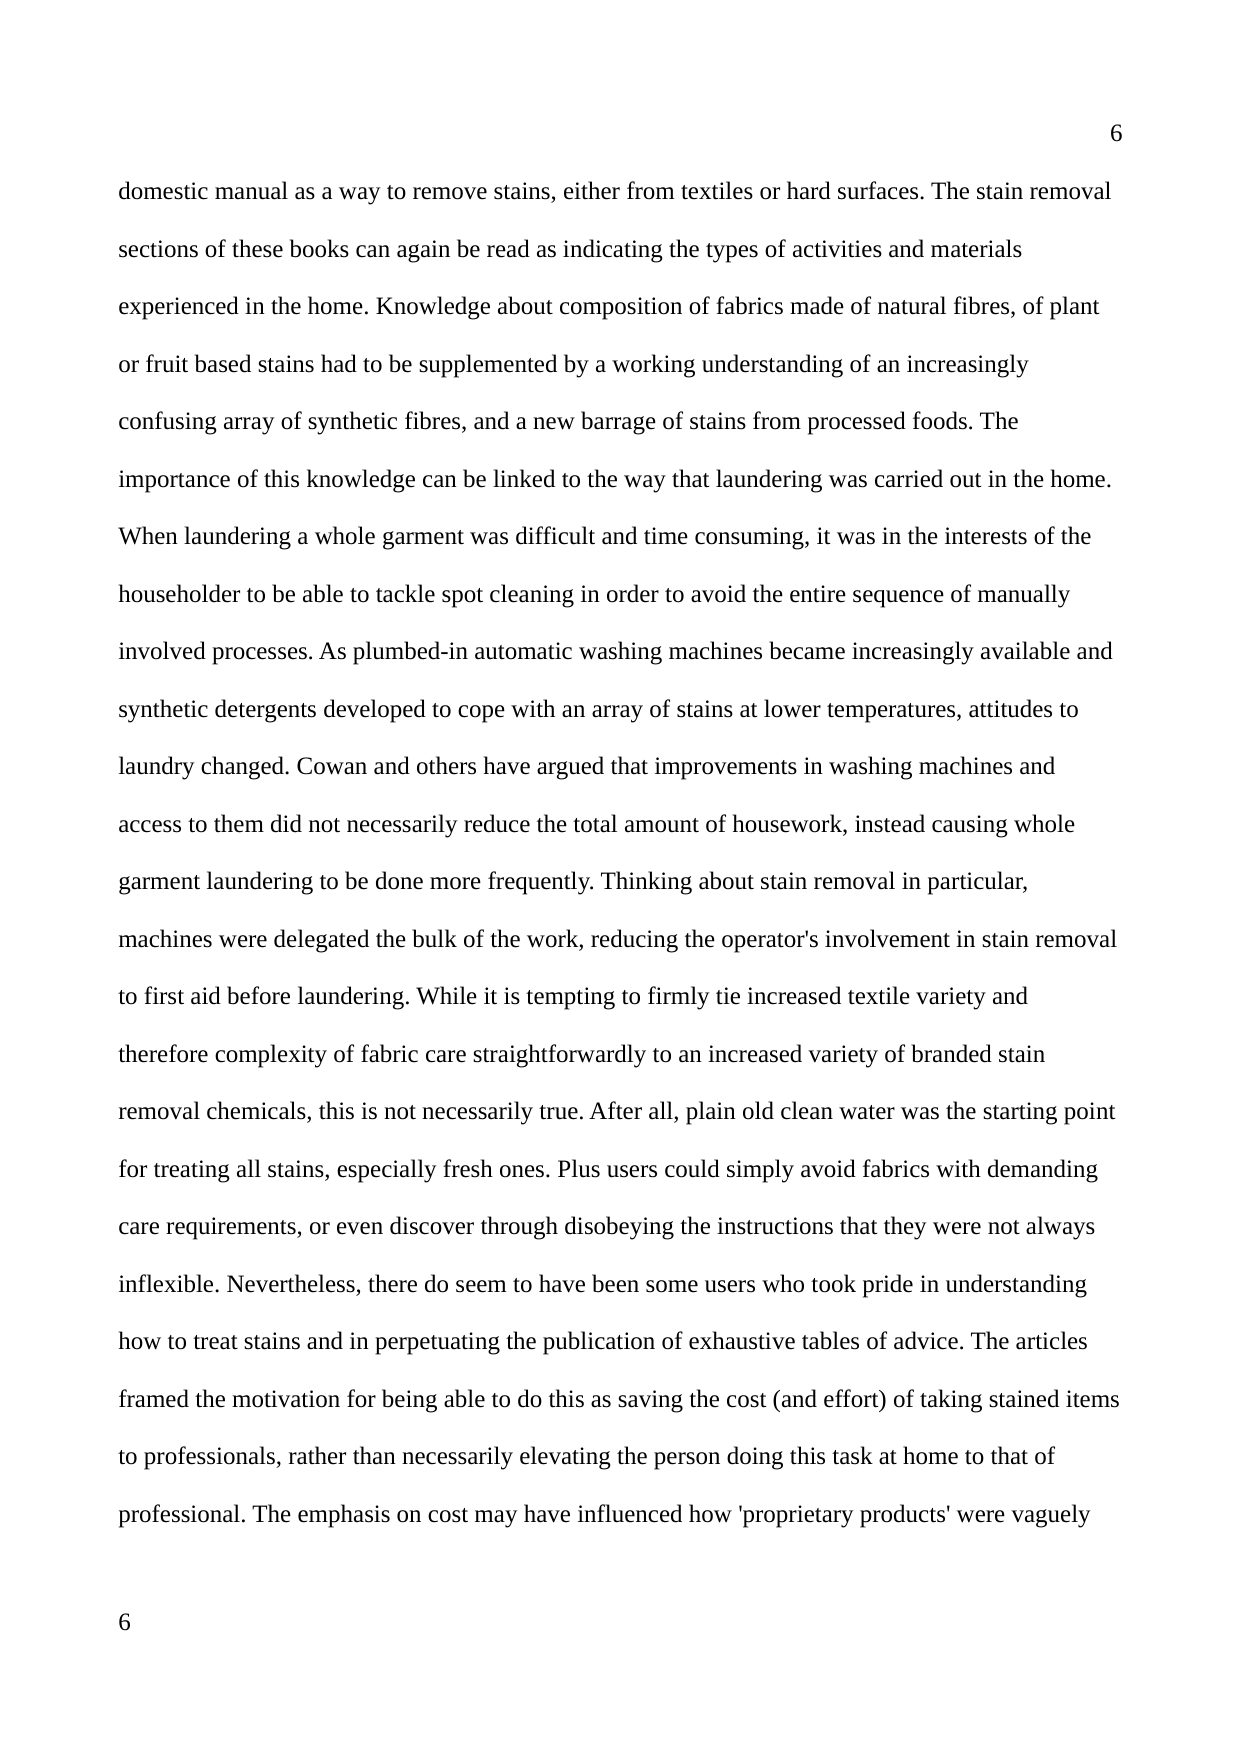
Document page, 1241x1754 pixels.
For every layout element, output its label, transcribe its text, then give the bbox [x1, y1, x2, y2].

text domestic manual as a way to remove stains, either from textiles or hard surfaces. The stain removal sections of these books can again be read as indicating the types of activities and materials experienced in the home. Knowledge about composition of fabrics made of natural fibres, of plant or fruit based stains had to be supplemented by a working understanding of an increasingly confusing array of synthetic fibres, and a new barrage of stains from processed foods. The importance of this knowledge can be linked to the way that laundering was carried out in the home. When laundering a whole garment was difficult and time consuming, it was in the interests of the householder to be able to tackle spot cleaning in order to avoid the entire sequence of manually involved processes. As plumbed-in automatic washing machines became increasingly available and synthetic detergents developed to cope with an array of stains at lower temperatures, attitudes to laundry changed. Cowan and others have argued that improvements in washing machines and access to them did not necessarily reduce the total amount of housework, instead causing whole garment laundering to be done more frequently. Thinking about stain removal in particular, machines were delegated the bulk of the work, reducing the operator's involvement in stain removal to first aid before laundering. While it is tempting to firmly tie increased textile variety and therefore complexity of fabric care straightforwardly to an increased variety of branded stain removal chemicals, this is not necessarily true. After all, plain old clean water was the starting point for treating all stains, especially fresh ones. Plus users could simply avoid fabrics with demanding care requirements, or even discover through disobeying the instructions that they were not always inflexible. Nevertheless, there do seem to have been some users who took pride in understanding how to treat stains and in perpetuating the publication of exhaustive tables of advice. The articles framed the motivation for being able to do this as saving the cost (and effort) of taking stained items to professionals, rather than necessarily elevating the person doing this task at home to that of professional. The emphasis on cost may have influenced how 'proprietary products' were vaguely [118, 176, 1122, 1528]
